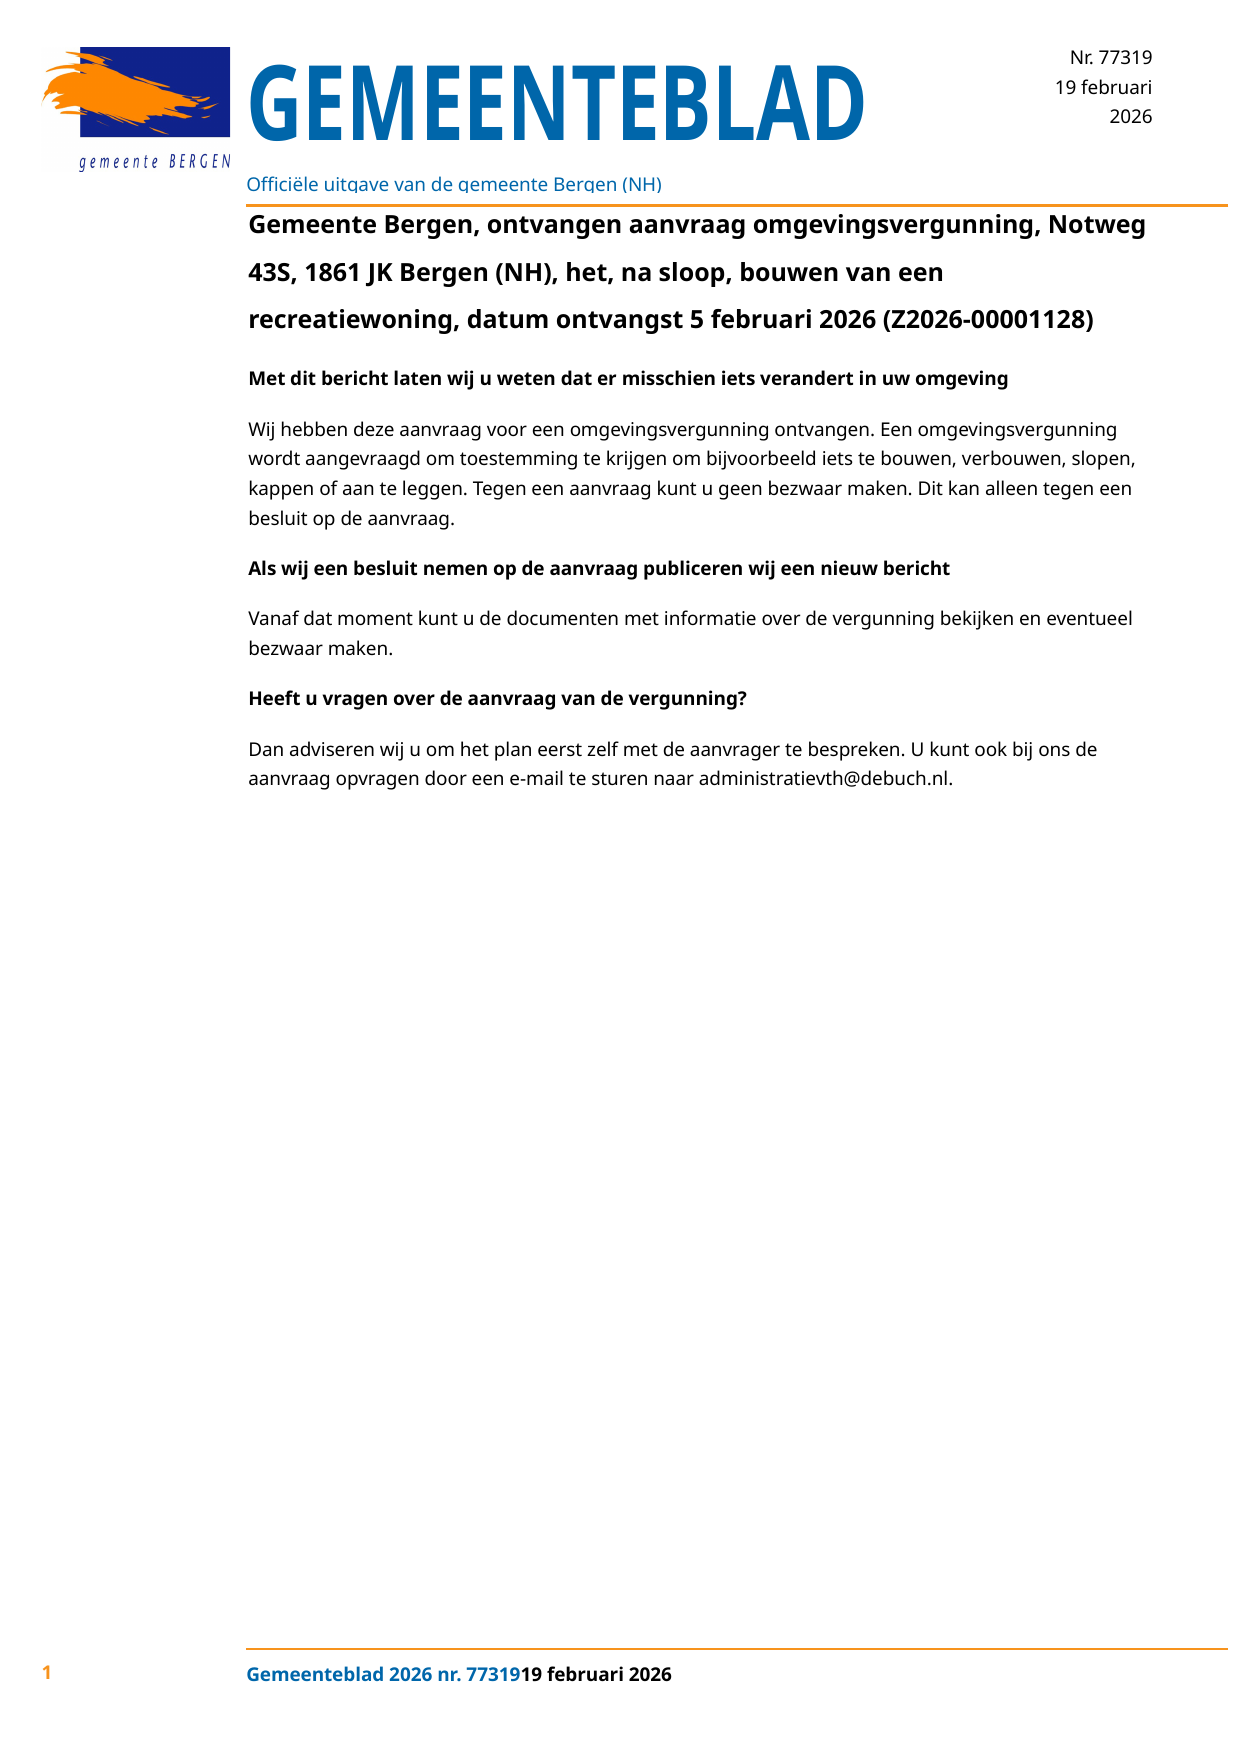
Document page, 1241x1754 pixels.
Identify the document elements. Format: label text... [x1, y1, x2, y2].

text Dan adviseren wij u om het plan eerst zelf met de aanvrager te bespreken. U kunt ook bij ons de aanvraag opvragen door een e-mail te sturen naar administratievth@debuch.nl. [248, 736, 1152, 791]
text Wij hebben deze aanvraag voor een omgevingsvergunning ontvangen. Een omgevingsvergunning wordt aangevraagd om toestemming te krijgen om bijvoorbeeld iets te bouwen, verbouwen, slopen, kappen of aan te leggen. Tegen een aanvraag kunt u geen bezwaar maken. Dit kan alleen tegen een besluit op de aanvraag. [248, 416, 1152, 530]
text Gemeente Bergen, ontvangen aanvraag omgevingsvergunning, Notweg 43S, 1861 JK Bergen (NH), het, na sloop, bouwen van een recreatiewoning, datum ontvangst 5 februari 2026 (Z2026-00001128) [248, 207, 1152, 336]
text Met dit bericht laten wij u weten dat er misschien iets verandert in uw omgeving [248, 366, 1152, 391]
text Vanaf dat moment kunt u de documenten met informatie over de vergunning bekijken en eventueel bezwaar maken. [248, 606, 1152, 661]
picture [41, 47, 231, 172]
text Als wij een besluit nemen op de aanvraag publiceren wij een nieuw bericht [248, 555, 1152, 581]
text Heeft u vragen over de aanvraag van de vergunning? [248, 686, 1152, 711]
